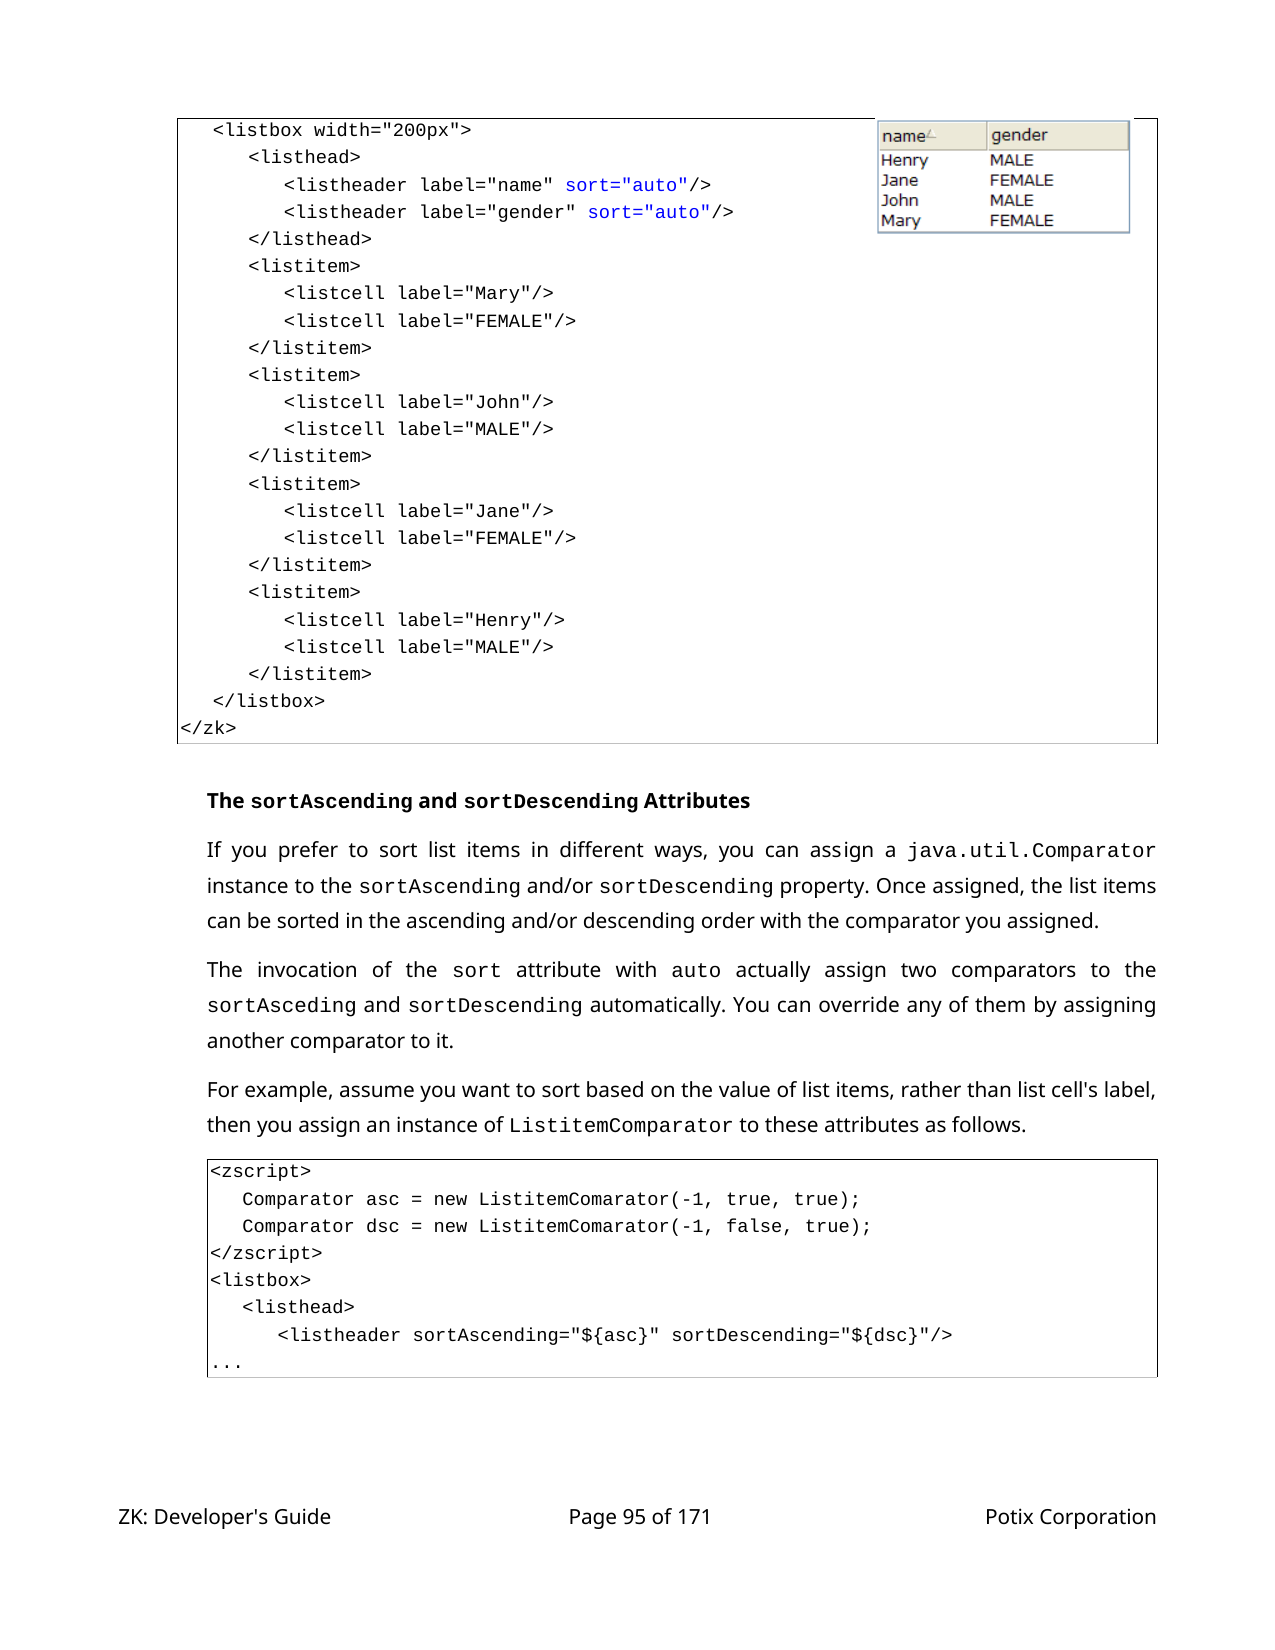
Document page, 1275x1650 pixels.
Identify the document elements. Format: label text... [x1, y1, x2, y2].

text <listcell label="John"/> [178, 390, 1157, 414]
text ... [208, 1350, 1157, 1377]
picture [875, 118, 1134, 235]
text [1134, 145, 1157, 169]
text <listcell label="FEMALE"/> [178, 308, 1157, 333]
text <listheader label="gender" sort="auto"/> [178, 200, 875, 224]
subtitle The sortAscending and sortDescending Attributes [207, 786, 1157, 814]
text <listitem> [178, 472, 1157, 496]
text </listitem> [178, 553, 1157, 577]
text <listhead> [178, 145, 875, 169]
text The invocation of the sort attribute with auto actually assign two comparators to the sortAsceding and sortDescending automatically. You can override any of them by assigning another comparator to it. [207, 955, 1157, 1054]
text Comparator asc = new ListitemComarator(-1, true, true); [208, 1187, 1157, 1211]
text <listcell label="MALE"/> [178, 635, 1157, 659]
text <listheader label="name" sort="auto"/> [178, 172, 875, 197]
text </listhead> [178, 227, 1157, 251]
text <listitem> [178, 363, 1157, 387]
text <zscript> [208, 1160, 1157, 1184]
text <listitem> [178, 580, 1157, 604]
text <listheader sortAscending="${asc}" sortDescending="${dsc}"/> [208, 1322, 1157, 1347]
text <listhead> [208, 1295, 1157, 1319]
text <listbox> [208, 1268, 1157, 1292]
text Comparator dsc = new ListitemComarator(-1, false, true); [208, 1214, 1157, 1238]
text <listcell label="Mary"/> [178, 281, 1157, 306]
text <listcell label="FEMALE"/> [178, 526, 1157, 550]
text <listcell label="Henry"/> [178, 607, 1157, 632]
text </listitem> [178, 662, 1157, 686]
text For example, assume you want to sort based on the value of list items, rather than list cell's label, then you assign an instance of ListitemComparator to these attributes as follows. [207, 1075, 1157, 1139]
text </zk> [178, 716, 1157, 743]
text If you prefer to sort list items in different ways, you can assign a java.util.Comparator instance to the sortAscending and/or sortDescending property. Once assigned, the list items can be sorted in the ascending and/or descending order with the comparator you assigned. [207, 835, 1157, 934]
text <listitem> [178, 254, 1157, 278]
text </zscript> [208, 1241, 1157, 1265]
text <listbox width="200px"> [178, 119, 875, 142]
text [1134, 119, 1157, 142]
text </listitem> [178, 444, 1157, 469]
text </listbox> [178, 689, 1157, 713]
text </listitem> [178, 336, 1157, 360]
text <listcell label="Jane"/> [178, 499, 1157, 523]
text <listcell label="MALE"/> [178, 417, 1157, 441]
